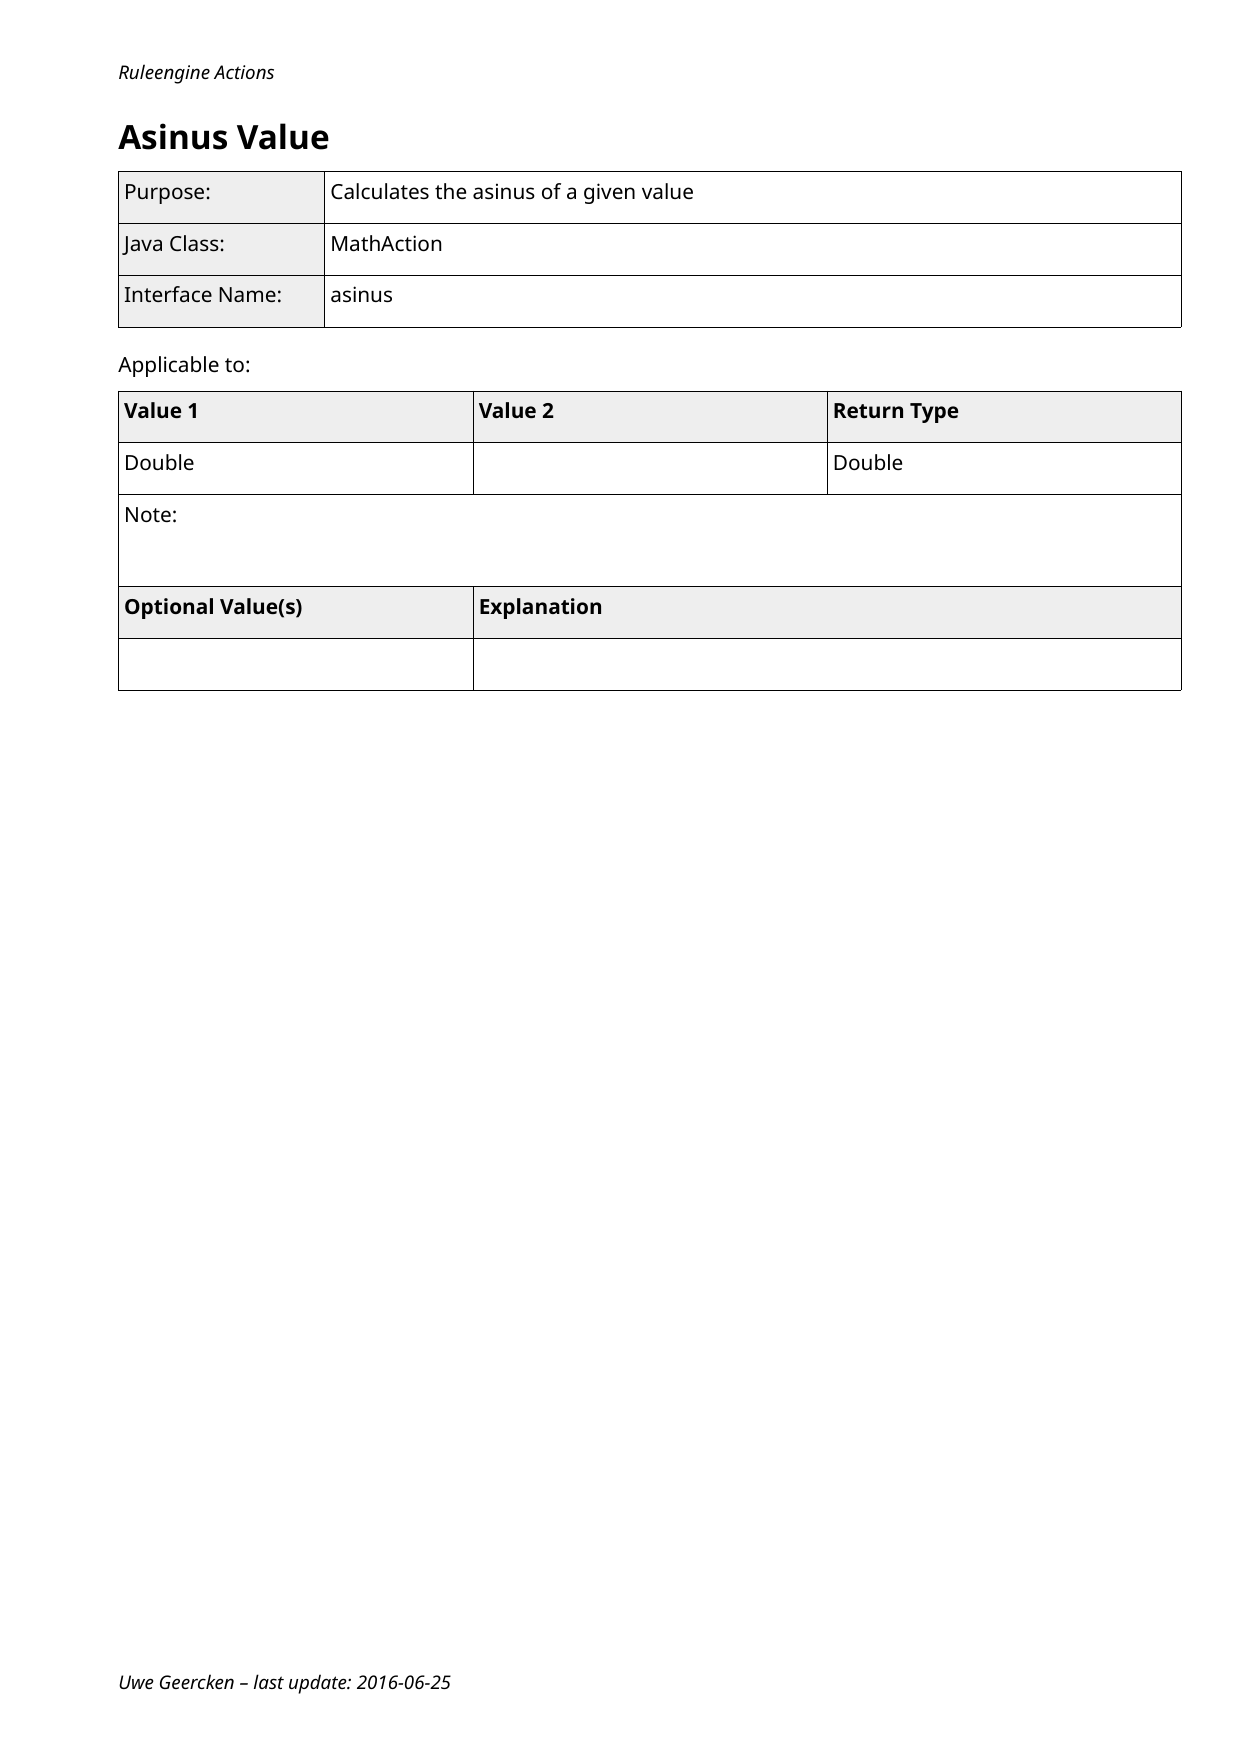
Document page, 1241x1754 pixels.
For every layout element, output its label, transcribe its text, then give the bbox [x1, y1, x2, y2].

table_cell Double [828, 443, 1181, 494]
text Asinus Value [118, 114, 1181, 159]
table_cell [119, 639, 473, 689]
table_header Purpose: [119, 172, 324, 223]
table_cell [474, 443, 827, 494]
table_cell Explanation [474, 587, 1181, 638]
table_cell Optional Value(s) [119, 587, 473, 638]
table_header Return Type [828, 392, 1181, 442]
table_header Calculates the asinus of a given value [325, 172, 1181, 223]
table_cell [474, 639, 1181, 689]
table_cell asinus [325, 276, 1181, 327]
text Applicable to: [118, 350, 1181, 379]
table_cell Note: [119, 495, 1181, 586]
table_cell Interface Name: [119, 276, 324, 327]
table_header Value 2 [474, 392, 827, 442]
table_header Value 1 [119, 392, 473, 442]
table_cell Double [119, 443, 473, 494]
table_cell MathAction [325, 224, 1181, 275]
table_cell Java Class: [119, 224, 324, 275]
